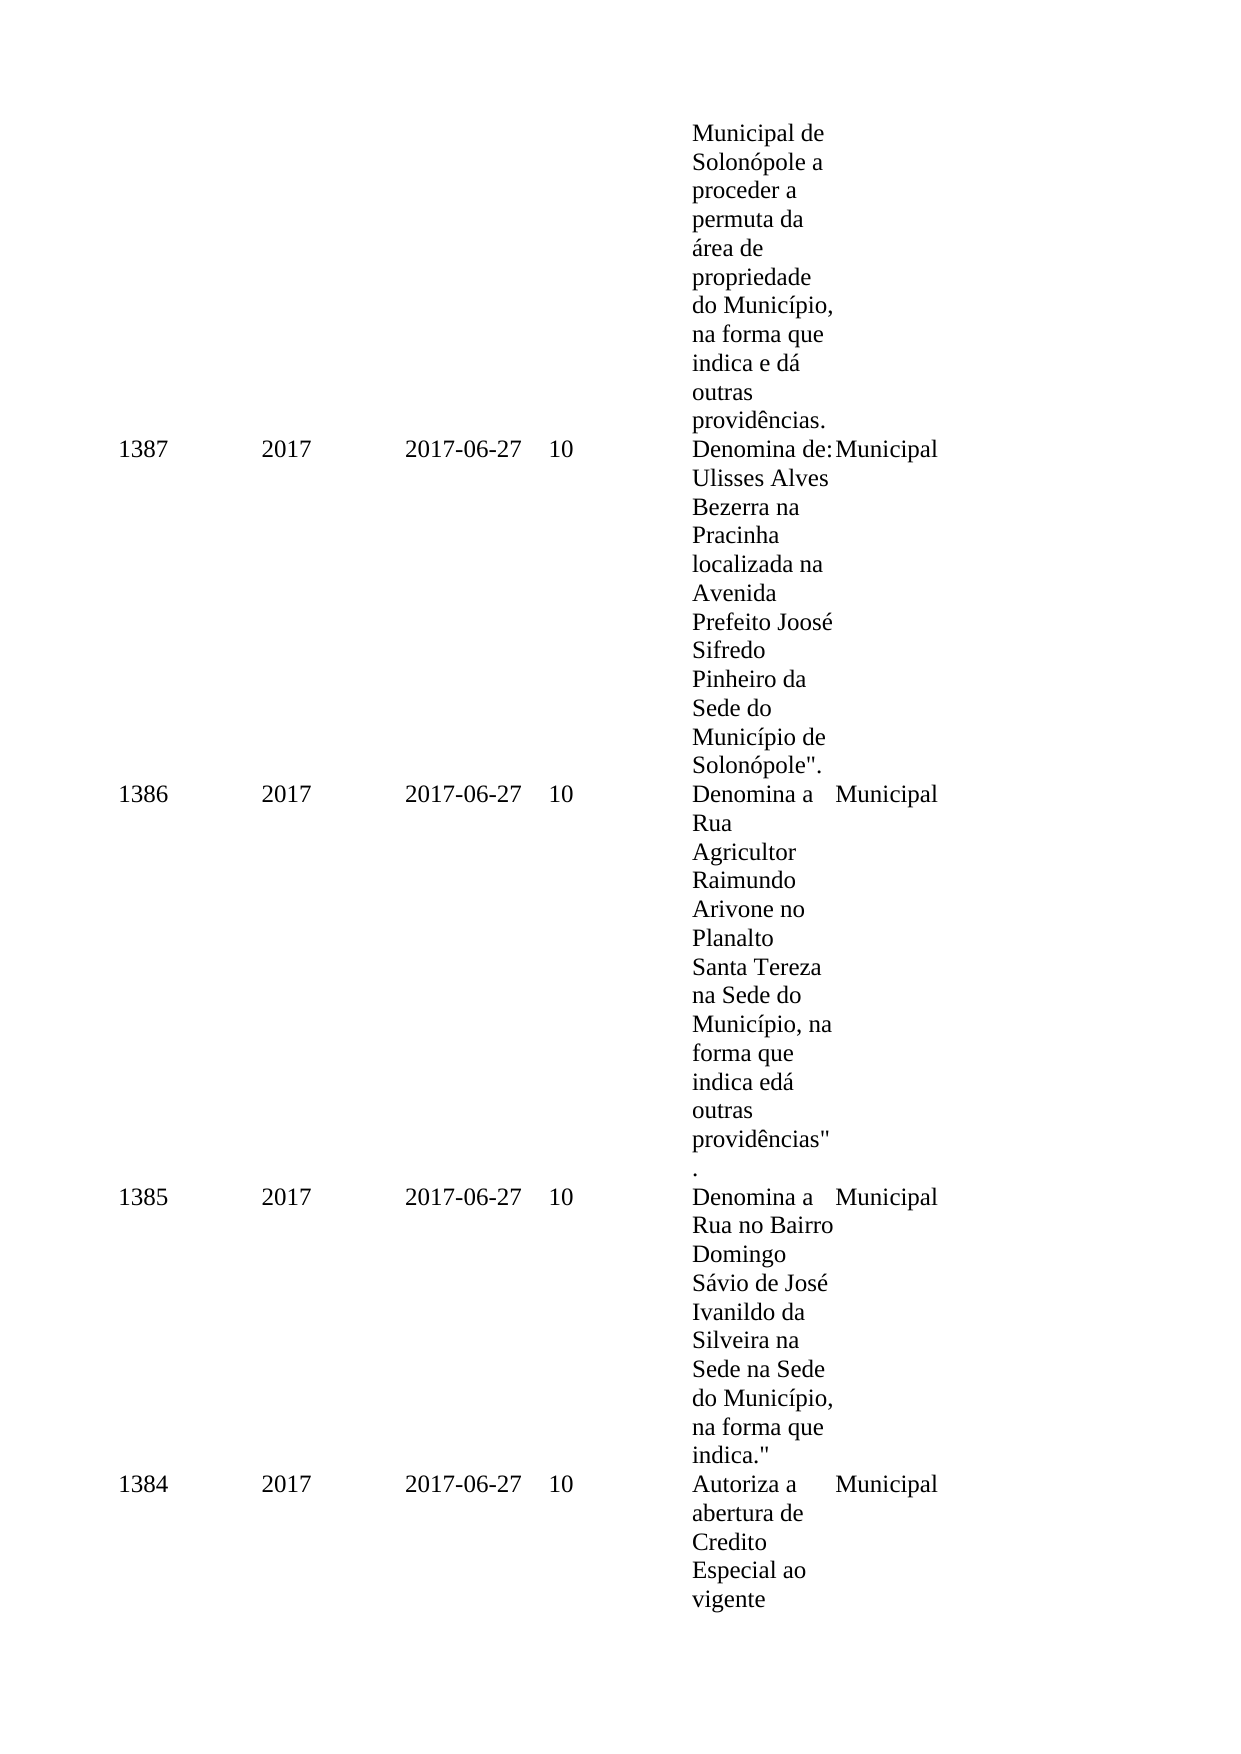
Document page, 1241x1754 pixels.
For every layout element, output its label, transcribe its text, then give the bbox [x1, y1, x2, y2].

table_cell [548, 118, 692, 434]
table_cell Municipal [835, 434, 979, 779]
table_cell Denomina a Rua no Bairro Domingo Sávio de José Ivanildo da Silveira na Sede na Sede do Município, na forma que indica." [692, 1182, 835, 1469]
table_cell 1386 [118, 779, 261, 1182]
table_cell [979, 118, 1122, 434]
table_cell 1384 [118, 1469, 261, 1613]
table_cell 1385 [118, 1182, 261, 1469]
table_cell [979, 779, 1122, 1182]
table_cell Autoriza a abertura de Credito Especial ao vigente [692, 1469, 835, 1613]
table_cell [405, 118, 548, 434]
table_cell [979, 1182, 1122, 1469]
table_cell [979, 434, 1122, 779]
table_cell 10 [548, 779, 692, 1182]
table_cell Municipal [835, 1182, 979, 1469]
table_cell 2017 [261, 434, 405, 779]
table_cell [835, 118, 979, 434]
table_cell [118, 118, 261, 434]
table_cell 2017-06-27 [405, 1469, 548, 1613]
table_cell 2017 [261, 779, 405, 1182]
table_cell 2017-06-27 [405, 434, 548, 779]
table_cell 2017 [261, 1469, 405, 1613]
table_cell 10 [548, 434, 692, 779]
table_cell 1387 [118, 434, 261, 779]
table_cell Municipal [835, 1469, 979, 1613]
table_cell Denomina de: Ulisses Alves Bezerra na Pracinha localizada na Avenida Prefeito Joosé Sifredo Pinheiro da Sede do Município de Solonópole". [692, 434, 835, 779]
table_cell 2017 [261, 1182, 405, 1469]
table_cell Municipal de Solonópole a proceder a permuta da área de propriedade do Município, na forma que indica e dá outras providências. [692, 118, 835, 434]
table_cell [979, 1469, 1122, 1613]
table_cell 10 [548, 1182, 692, 1469]
table_cell 2017-06-27 [405, 779, 548, 1182]
table_cell 2017-06-27 [405, 1182, 548, 1469]
table_cell [261, 118, 405, 434]
table_cell Municipal [835, 779, 979, 1182]
table_cell 10 [548, 1469, 692, 1613]
table_cell Denomina a Rua Agricultor Raimundo Arivone no Planalto Santa Tereza na Sede do Município, na forma que indica edá outras providências". [692, 779, 835, 1182]
